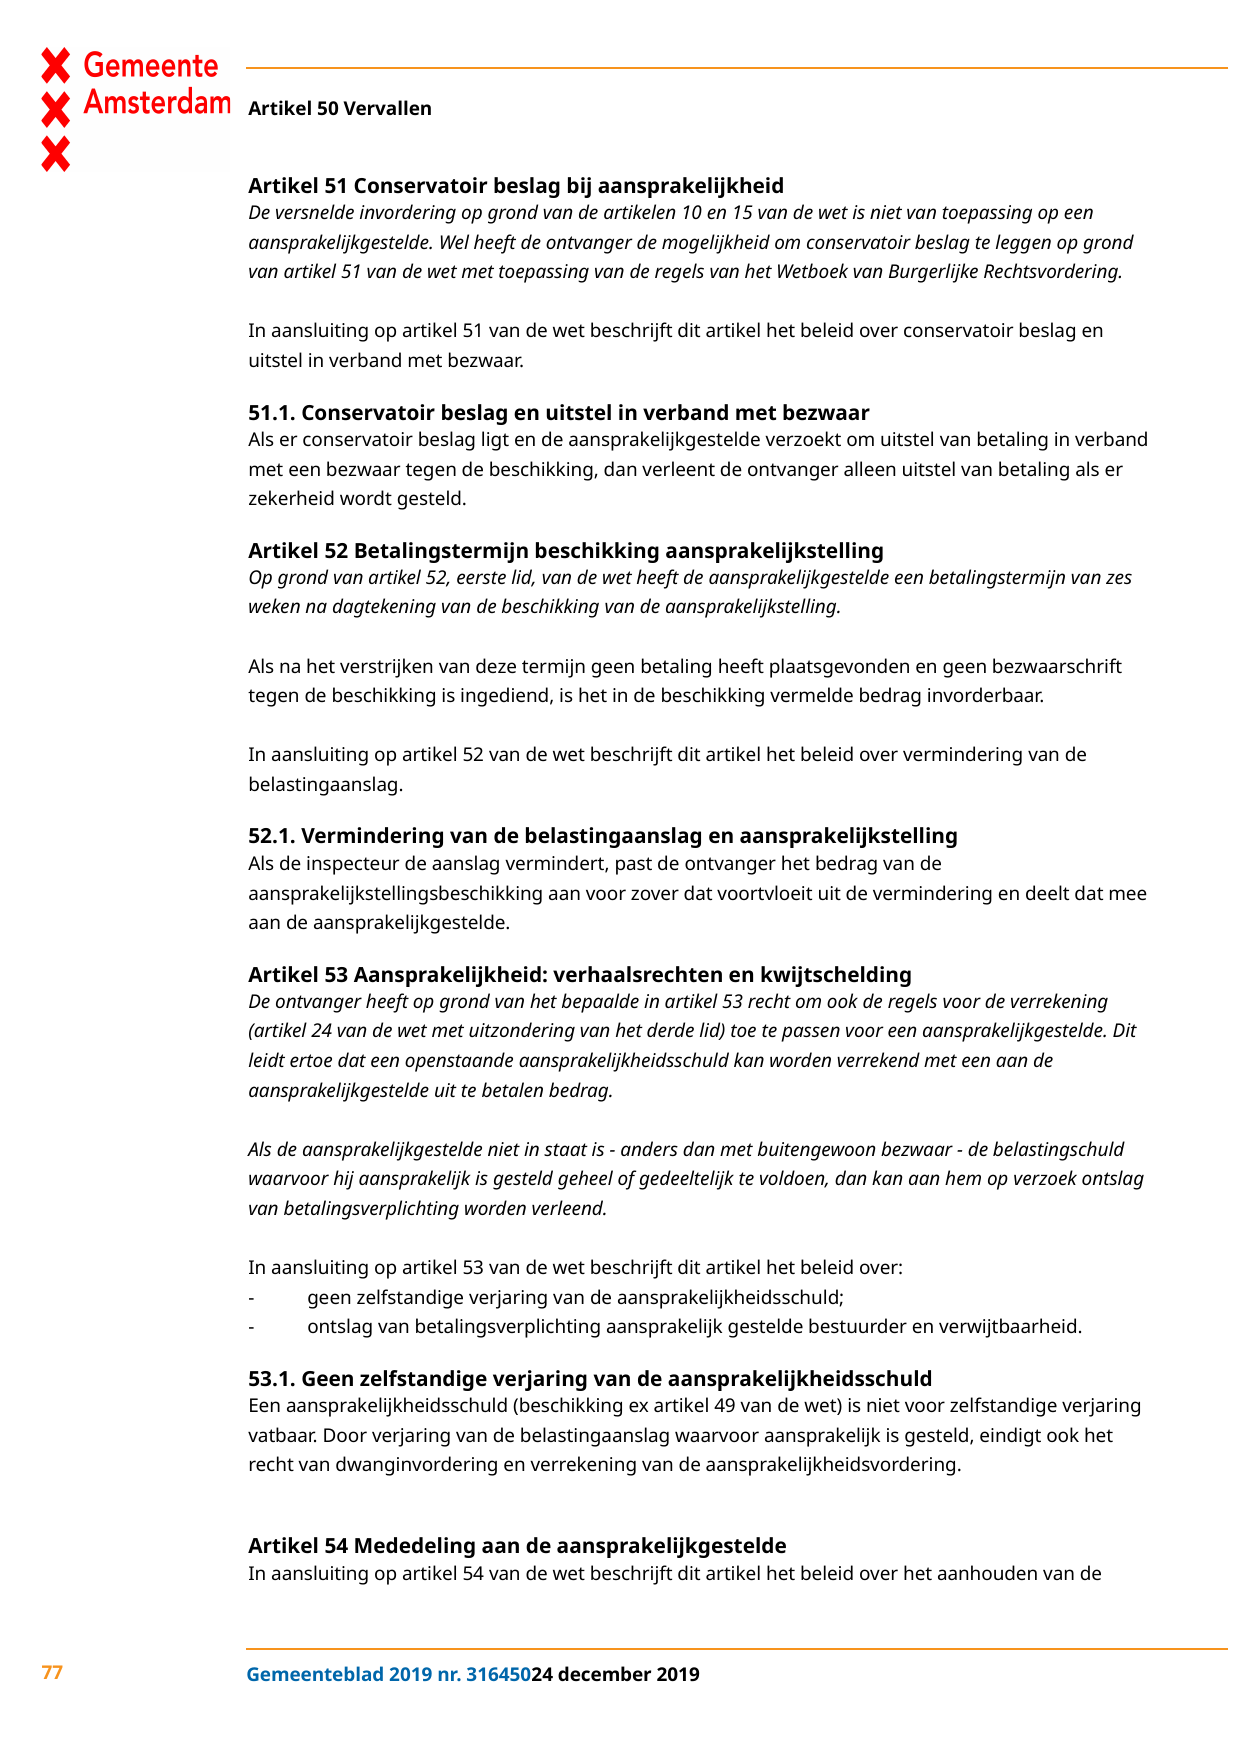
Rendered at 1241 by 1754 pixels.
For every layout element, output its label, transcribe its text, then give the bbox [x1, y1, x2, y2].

text In aansluiting op artikel 52 van de wet beschrijft dit artikel het beleid over vermindering van de belastingaanslag. [248, 742, 1152, 797]
text Als na het verstrijken van deze termijn geen betaling heeft plaatsgevonden en geen bezwaarschrift tegen de beschikking is ingediend, is het in de beschikking vermelde bedrag invorderbaar. [248, 653, 1152, 708]
text 52.1. Vermindering van de belastingaanslag en aansprakelijkstelling [248, 822, 1152, 850]
text Artikel 51 Conservatoir beslag bij aansprakelijkheid [248, 171, 1152, 199]
list geen zelfstandige verjaring van de aansprakelijkheidsschuld; [248, 1284, 1152, 1310]
text 51.1. Conservatoir beslag en uitstel in verband met bezwaar [248, 398, 1152, 426]
list ontslag van betalingsverplichting aansprakelijk gestelde bestuurder en verwijtbaarheid. [248, 1313, 1152, 1339]
text De versnelde invordering op grond van de artikelen 10 en 15 van de wet is niet van toepassing op een aansprakelijkgestelde. Wel heeft de ontvanger de mogelijkheid om conservatoir beslag te leggen op grond van artikel 51 van de wet met toepassing van de regels van het Wetboek van Burgerlijke Rechtsvordering. [248, 199, 1152, 284]
picture [41, 47, 231, 172]
text Als er conservatoir beslag ligt en de aansprakelijkgestelde verzoekt om uitstel van betaling in verband met een bezwaar tegen de beschikking, dan verleent de ontvanger alleen uitstel van betaling als er zekerheid wordt gesteld. [248, 426, 1152, 511]
text Als de aansprakelijkgestelde niet in staat is - anders dan met buitengewoon bezwaar - de belastingschuld waarvoor hij aansprakelijk is gesteld geheel of gedeeltelijk te voldoen, dan kan aan hem op verzoek ontslag van betalingsverplichting worden verleend. [248, 1136, 1152, 1221]
text In aansluiting op artikel 53 van de wet beschrijft dit artikel het beleid over: [248, 1254, 1152, 1280]
text Op grond van artikel 52, eerste lid, van de wet heeft de aansprakelijkgestelde een betalingstermijn van zes weken na dagtekening van de beschikking van de aansprakelijkstelling. [248, 564, 1152, 619]
text Een aansprakelijkheidsschuld (beschikking ex artikel 49 van de wet) is niet voor zelfstandige verjaring vatbaar. Door verjaring van de belastingaanslag waarvoor aansprakelijk is gesteld, eindigt ook het recht van dwanginvordering en verrekening van de aansprakelijkheidsvordering. [248, 1392, 1152, 1477]
text Als de inspecteur de aanslag vermindert, past de ontvanger het bedrag van de aansprakelijkstellingsbeschikking aan voor zover dat voortvloeit uit de vermindering en deelt dat mee aan de aansprakelijkgestelde. [248, 850, 1152, 935]
text Artikel 52 Betalingstermijn beschikking aansprakelijkstelling [248, 536, 1152, 564]
text Artikel 53 Aansprakelijkheid: verhaalsrechten en kwijtschelding [248, 960, 1152, 988]
text De ontvanger heeft op grond van het bepaalde in artikel 53 recht om ook de regels voor de verrekening (artikel 24 van de wet met uitzondering van het derde lid) toe te passen voor een aansprakelijkgestelde. Dit leidt ertoe dat een openstaande aansprakelijkheidsschuld kan worden verrekend met een aan de aansprakelijkgestelde uit te betalen bedrag. [248, 988, 1152, 1103]
text Artikel 50 Vervallen [248, 95, 1152, 121]
text In aansluiting op artikel 51 van de wet beschrijft dit artikel het beleid over conservatoir beslag en uitstel in verband met bezwaar. [248, 318, 1152, 373]
text In aansluiting op artikel 54 van de wet beschrijft dit artikel het beleid over het aanhouden van de [248, 1560, 1152, 1586]
text Artikel 54 Mededeling aan de aansprakelijkgestelde [248, 1532, 1152, 1560]
text 53.1. Geen zelfstandige verjaring van de aansprakelijkheidsschuld [248, 1364, 1152, 1392]
